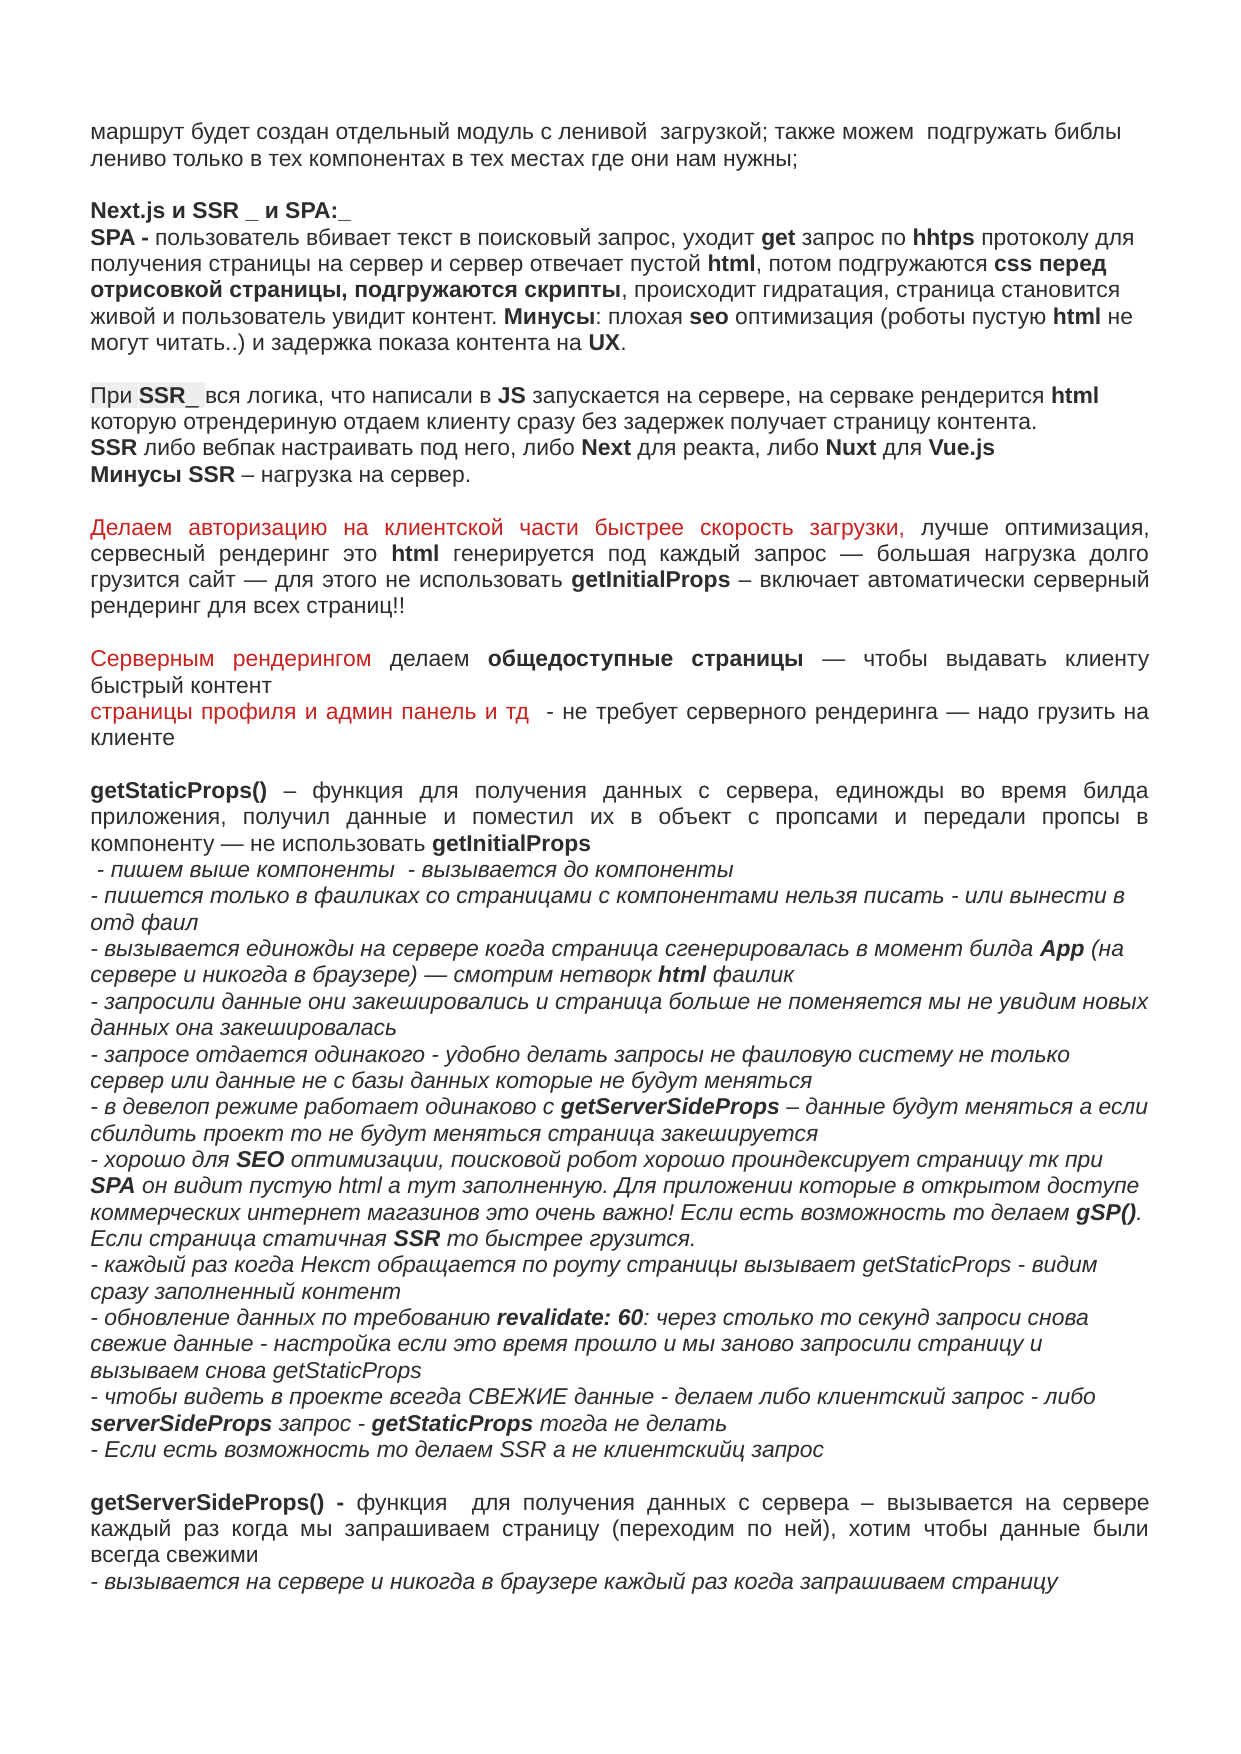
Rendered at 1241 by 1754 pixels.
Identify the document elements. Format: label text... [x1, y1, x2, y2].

text - в девелоп режиме работает одинаково с getServerSideProps – данные будут меняться а если сбилдить проект то не будут меняться страница закешируется [90, 1093, 1150, 1146]
text Серверным рендерингом делаем общедоступные страницы — чтобы выдавать клиенту быстрый контент [90, 645, 1150, 698]
text getStaticProps() – функция для получения данных с сервера, единожды во время билда приложения, получил данные и поместил их в объект с пропсами и передали пропсы в компоненту — не использовать getInitialProps [90, 777, 1150, 856]
text - пишем выше компоненты - вызывается до компоненты [90, 856, 1150, 882]
text страницы профиля и админ панель и тд - не требует серверного рендеринга — надо грузить на клиенте [90, 698, 1150, 751]
text - обновление данных по требованию revalidate: 60: через столько то секунд запроси снова свежие данные - настройка если это время прошло и мы заново запросили страницу и вызываем снова getStaticProps - чтобы видеть в проекте всегда СВЕЖИЕ данные - делаем либо клиентский запрос - либо serverSideProps запрос - getStaticProps тогда не делать [90, 1304, 1150, 1436]
text - вызывается единожды на сервере когда страница сгенерировалась в момент билда Арр (на сервере и никогда в браузере) — смотрим нетворк html фаилик [90, 935, 1150, 988]
text - каждый раз когда Некст обращается по роуту страницы вызывает getStaticProps - видим сразу заполненный контент [90, 1251, 1150, 1304]
text - Если есть возможность то делаем SSR а не клиентскийц запрос [90, 1436, 1150, 1462]
text - хорошо для SЕО оптимизации, поисковой робот хорошо проиндексирует страницу тк при SPA он видит пустую html а тут заполненную. Для приложении которые в открытом доступе коммерческих интернет магазинов это очень важно! Если есть возможность то делаем gSP(). Если страница статичная SSR то быстрее грузится. [90, 1146, 1150, 1251]
text маршрут будет создан отдельный модуль с ленивой загрузкой; также можем подгружать библы лениво только в тех компонентах в тех местах где они нам нужны; [90, 118, 1150, 171]
text При SSR_ вся логика, что написали в JS запускается на сервере, на серваке рендерится html которую отрендериную отдаем клиенту сразу без задержек получает страницу контента. [90, 382, 1150, 434]
text Минусы SSR – нагрузка на сервер. [90, 461, 1150, 487]
text Next.js и SSR _ и SPA:_ [90, 197, 1150, 223]
text getServerSideProps() - функция для получения данных с сервера – вызывается на сервере каждый раз когда мы запрашиваем страницу (переходим по ней), хотим чтобы данные были всегда свежими [90, 1488, 1150, 1568]
text - запросе отдается одинакого - удобно делать запросы не фаиловую систему не только сервер или данные не с базы данных которые не будут меняться [90, 1041, 1150, 1093]
text - вызывается на сервере и никогда в браузере каждый раз когда запрашиваем страницу [90, 1568, 1150, 1594]
text - запросили данные они закешировались и страница больше не поменяется мы не увидим новых данных она закешировалась [90, 988, 1150, 1041]
text SPA - пользователь вбивает текст в поисковый запрос, уходит get запрос по hhtps протоколу для получения страницы на сервер и сервер отвечает пустой html, потом подгружаются css перед отрисовкой страницы, подгружаются скрипты, происходит гидратация, страница становится живой и пользователь увидит контент. Минусы: плохая seo оптимизация (роботы пустую html не могут читать..) и задержка показа контента на UX. [90, 223, 1150, 355]
text Делаем авторизацию на клиентской части быстрее скорость загрузки, лучше оптимизация, сервесный рендеринг это html генерируется под каждый запрос — большая нагрузка долго грузится сайт — для этого не использовать getInitialProps – включает автоматически серверный рендеринг для всех страниц!! [90, 513, 1150, 619]
text SSR либо вебпак настраивать под него, либо Next для реакта, либо Nuxt для Vue.js [90, 434, 1150, 461]
text - пишется только в фаиликах со страницами с компонентами нельзя писать - или вынести в отд фаил [90, 882, 1150, 935]
